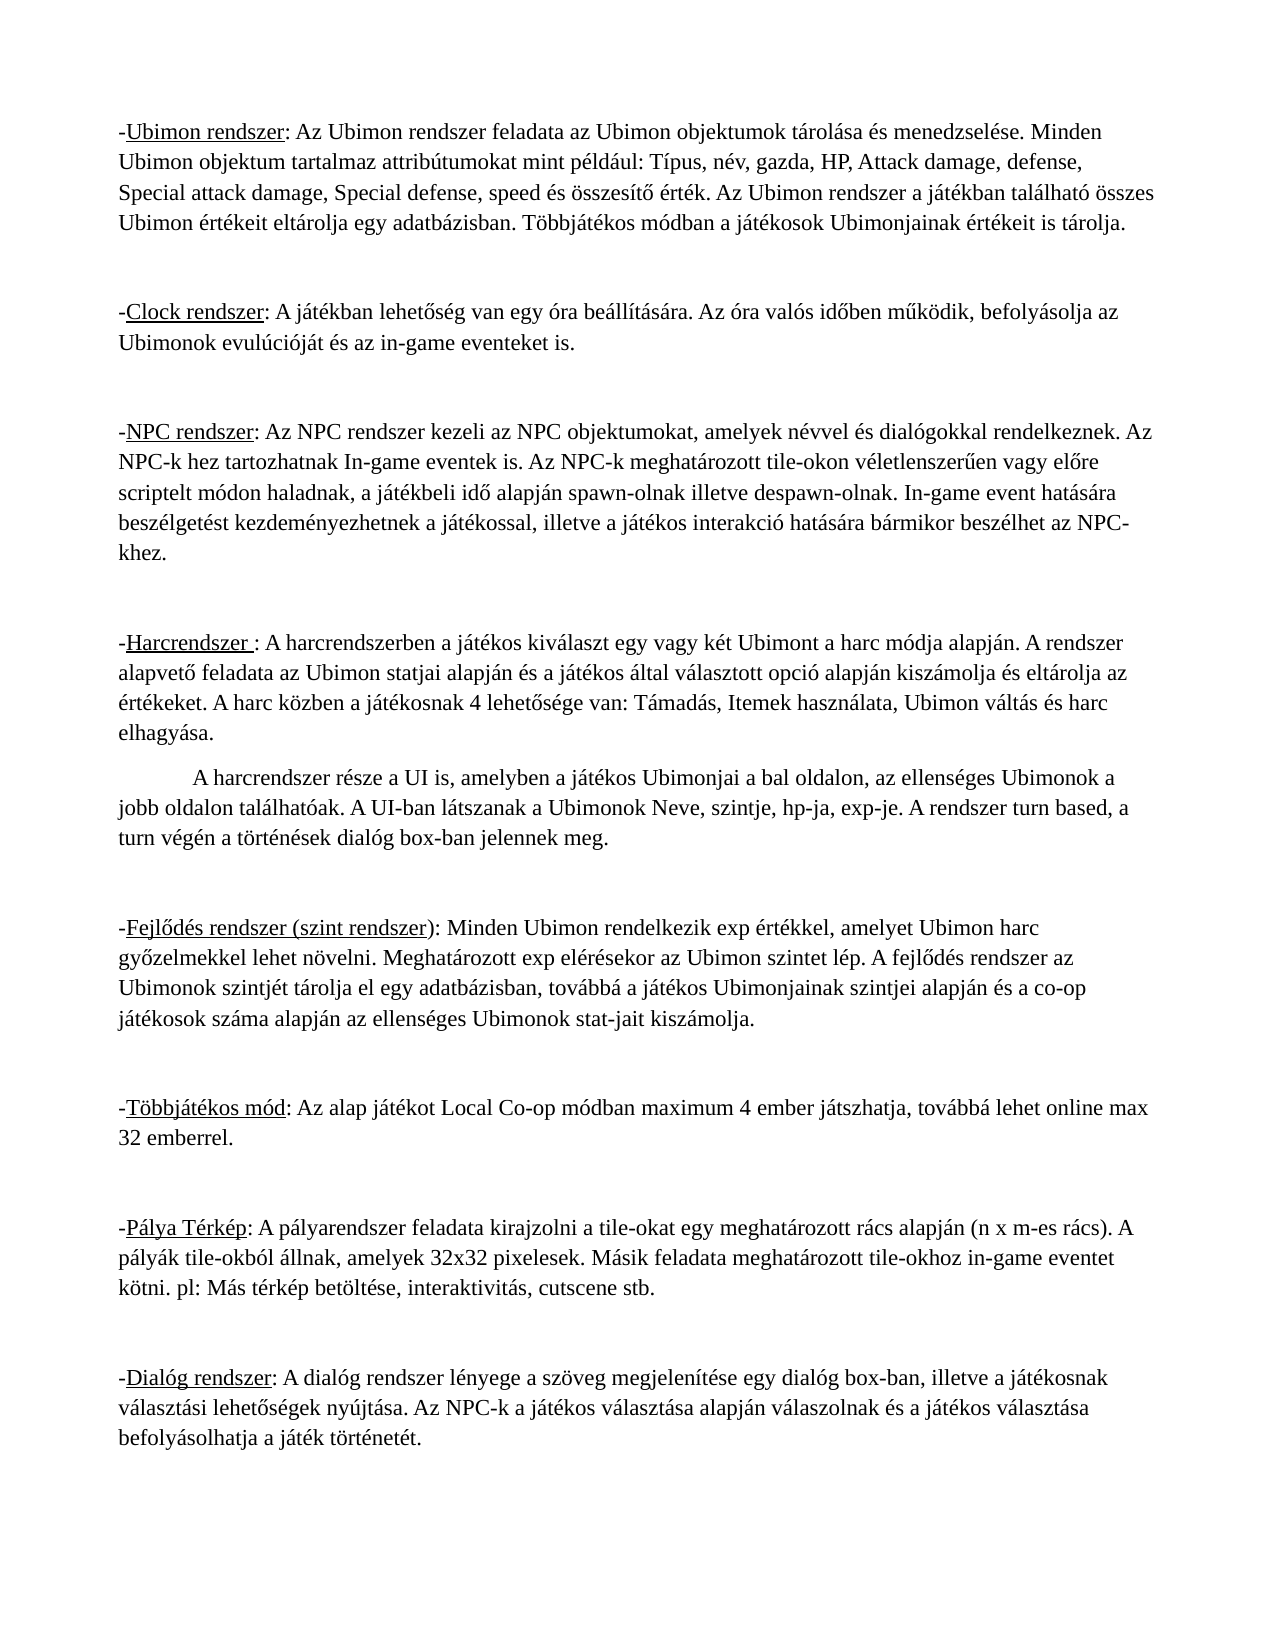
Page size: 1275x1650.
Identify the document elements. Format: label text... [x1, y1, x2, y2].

text -Dialóg rendszer: A dialóg rendszer lényege a szöveg megjelenítése egy dialóg box-ban, illetve a játékosnak választási lehetőségek nyújtása. Az NPC-k a játékos választása alapján válaszolnak és a játékos választása befolyásolhatja a játék történetét. [118, 1364, 1157, 1451]
text -NPC rendszer: Az NPC rendszer kezeli az NPC objektumokat, amelyek névvel és dialógokkal rendelkeznek. Az NPC-k hez tartozhatnak In-game eventek is. Az NPC-k meghatározott tile-okon véletlenszerűen vagy előre scriptelt módon haladnak, a játékbeli idő alapján spawn-olnak illetve despawn-olnak. In-game event hatására beszélgetést kezdeményezhetnek a játékossal, illetve a játékos interakció hatására bármikor beszélhet az NPC-khez. [118, 418, 1157, 565]
text A harcrendszer része a UI is, amelyben a játékos Ubimonjai a bal oldalon, az ellenséges Ubimonok a jobb oldalon találhatóak. A UI-ban látszanak a Ubimonok Neve, szintje, hp-ja, exp-je. A rendszer turn based, a turn végén a történések dialóg box-ban jelennek meg. [118, 764, 1157, 851]
text -Harcrendszer : A harcrendszerben a játékos kiválaszt egy vagy két Ubimont a harc módja alapján. A rendszer alapvető feladata az Ubimon statjai alapján és a játékos által választott opció alapján kiszámolja és eltárolja az értékeket. A harc közben a játékosnak 4 lehetősége van: Támadás, Itemek használata, Ubimon váltás és harc elhagyása. [118, 628, 1157, 746]
text -Többjátékos mód: Az alap játékot Local Co-op módban maximum 4 ember játszhatja, továbbá lehet online max 32 emberrel. [118, 1094, 1157, 1151]
text -Clock rendszer: A játékban lehetőség van egy óra beállítására. Az óra valós időben működik, befolyásolja az Ubimonok evulúcióját és az in-game eventeket is. [118, 298, 1157, 355]
text -Ubimon rendszer: Az Ubimon rendszer feladata az Ubimon objektumok tárolása és menedzselése. Minden Ubimon objektum tartalmaz attribútumokat mint például: Típus, név, gazda, HP, Attack damage, defense, Special attack damage, Special defense, speed és összesítő érték. Az Ubimon rendszer a játékban található összes Ubimon értékeit eltárolja egy adatbázisban. Többjátékos módban a játékosok Ubimonjainak értékeit is tárolja. [118, 118, 1157, 235]
text -Fejlődés rendszer (szint rendszer): Minden Ubimon rendelkezik exp értékkel, amelyet Ubimon harc győzelmekkel lehet növelni. Meghatározott exp elérésekor az Ubimon szintet lép. A fejlődés rendszer az Ubimonok szintjét tárolja el egy adatbázisban, továbbá a játékos Ubimonjainak szintjei alapján és a co-op játékosok száma alapján az ellenséges Ubimonok stat-jait kiszámolja. [118, 914, 1157, 1031]
text -Pálya Térkép: A pályarendszer feladata kirajzolni a tile-okat egy meghatározott rács alapján (n x m-es rács). A pályák tile-okból állnak, amelyek 32x32 pixelesek. Másik feladata meghatározott tile-okhoz in-game eventet kötni. pl: Más térkép betöltése, interaktivitás, cutscene stb. [118, 1214, 1157, 1301]
